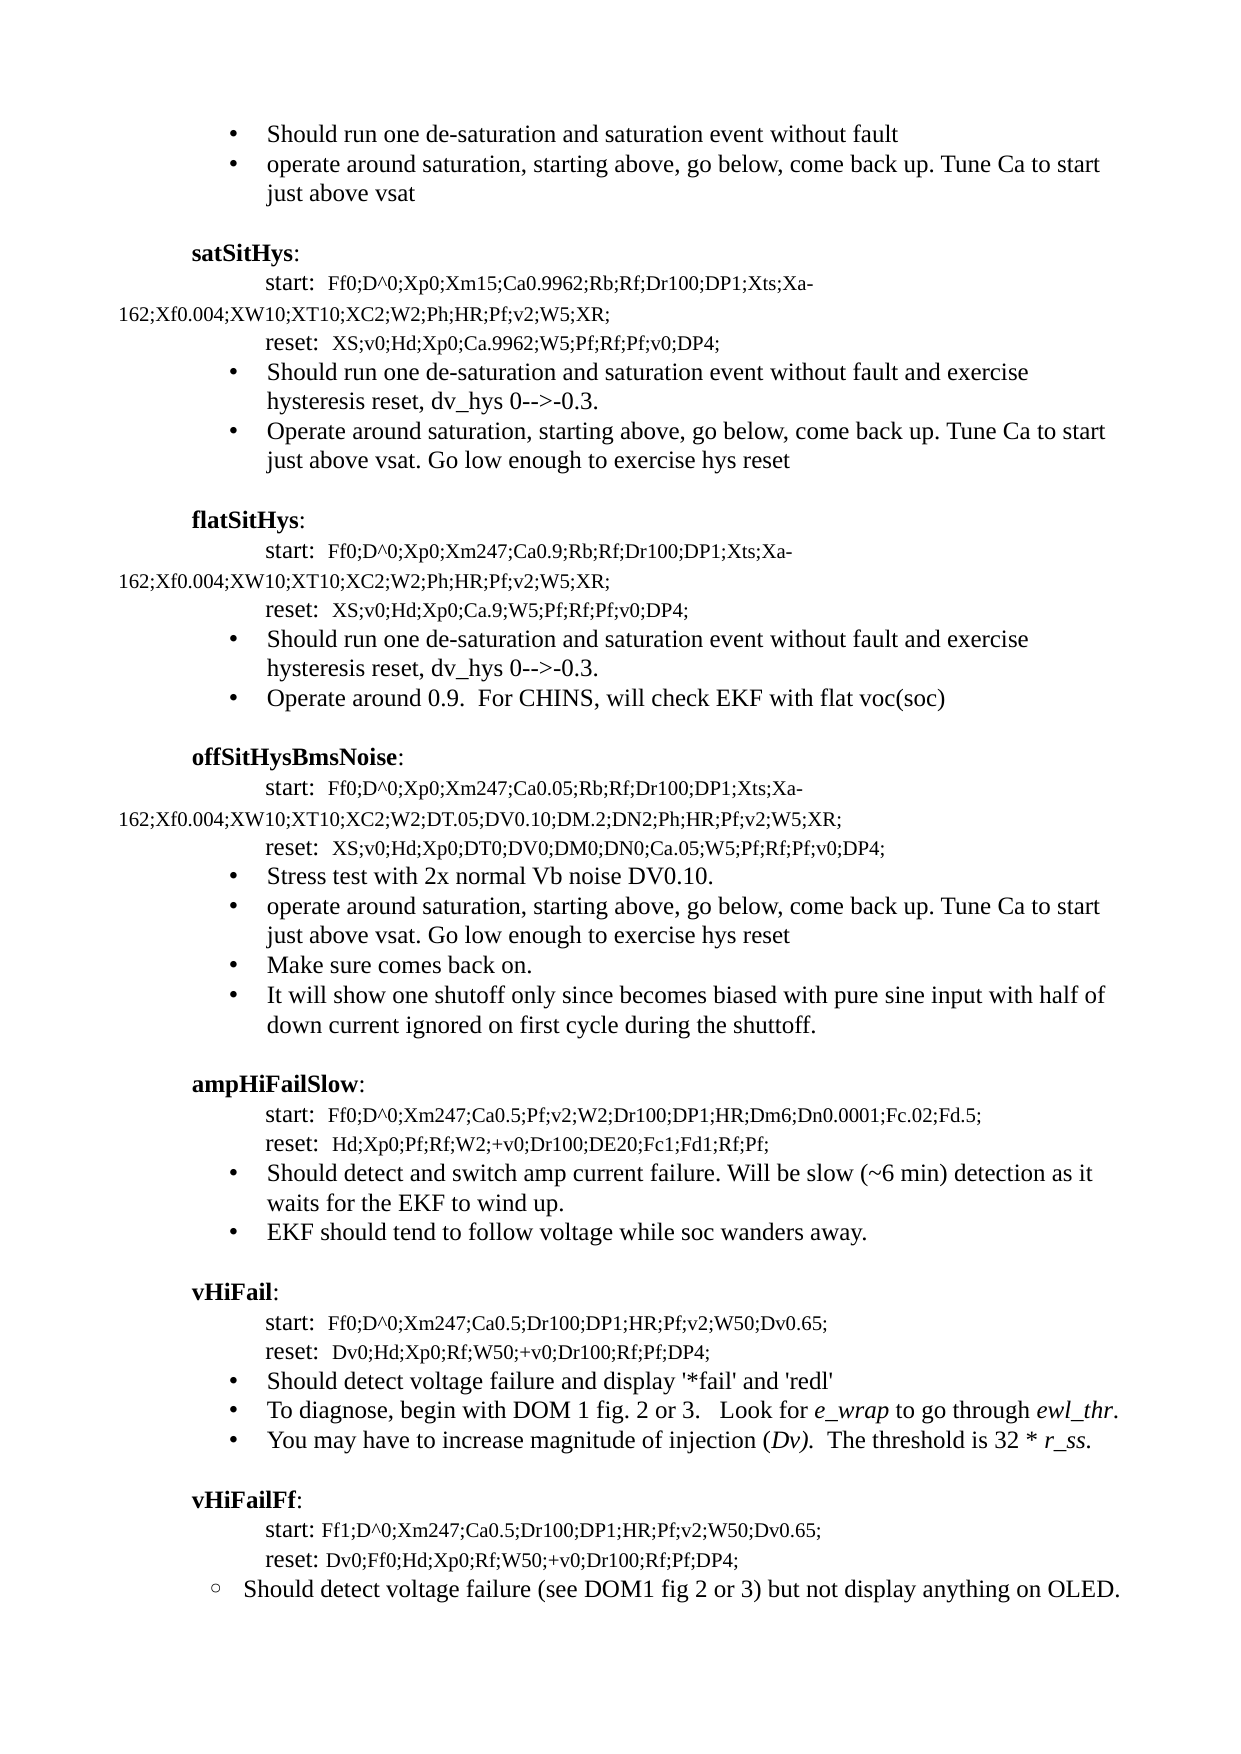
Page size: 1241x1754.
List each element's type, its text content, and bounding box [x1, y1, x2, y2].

list Should run one de-saturation and saturation event without fault [229, 118, 1122, 148]
list It will show one shutoff only since becomes biased with pure sine input with half of down current ignored on first cycle during the shuttoff. [229, 979, 1122, 1038]
list Should run one de-saturation and saturation event without fault and exercise hysteresis reset, dv_hys 0-->-0.3. [229, 356, 1122, 415]
text vHiFail: [118, 1276, 1122, 1306]
list Should detect and switch amp current failure. Will be slow (~6 min) detection as it waits for the EKF to wind up. [229, 1157, 1122, 1217]
text ampHiFailSlow: [118, 1068, 1122, 1098]
list Should detect voltage failure (see DOM1 fig 2 or 3) but not display anything on OLED. [206, 1573, 1122, 1602]
text reset: XS;v0;Hd;Xp0;Ca.9962;W5;Pf;Rf;Pf;v0;DP4; [118, 326, 1122, 356]
list Should detect voltage failure and display '*fail' and 'redl' [229, 1365, 1122, 1395]
text reset: XS;v0;Hd;Xp0;DT0;DV0;DM0;DN0;Ca.05;W5;Pf;Rf;Pf;v0;DP4; [118, 831, 1122, 860]
text start: Ff0;D^0;Xm247;Ca0.5;Dr100;DP1;HR;Pf;v2;W50;Dv0.65; [118, 1306, 1122, 1335]
list Should run one de-saturation and saturation event without fault and exercise hysteresis reset, dv_hys 0-->-0.3. [229, 623, 1122, 682]
list To diagnose, begin with DOM 1 fig. 2 or 3. Look for e_wrap to go through ewl_thr. [229, 1395, 1122, 1424]
text reset: Dv0;Ff0;Hd;Xp0;Rf;W50;+v0;Dr100;Rf;Pf;DP4; [118, 1543, 1122, 1573]
list Operate around saturation, starting above, go below, come back up. Tune Ca to start just above vsat. Go low enough to exercise hys reset [229, 415, 1122, 474]
text start: Ff0;D^0;Xm247;Ca0.5;Pf;v2;W2;Dr100;DP1;HR;Dm6;Dn0.0001;Fc.02;Fd.5; [118, 1098, 1122, 1127]
text start: Ff0;D^0;Xp0;Xm247;Ca0.9;Rb;Rf;Dr100;DP1;Xts;Xa-162;Xf0.004;XW10;XT10;XC2;W2;Ph;HR;Pf;v2;W5;XR; [118, 534, 1122, 593]
list Operate around 0.9. For CHINS, will check EKF with flat voc(soc) [229, 682, 1122, 712]
text start: Ff0;D^0;Xp0;Xm247;Ca0.05;Rb;Rf;Dr100;DP1;Xts;Xa-162;Xf0.004;XW10;XT10;XC2;W2;DT.05;DV0.10;DM.2;DN2;Ph;HR;Pf;v2;W5;XR; [118, 771, 1122, 831]
text reset: Hd;Xp0;Pf;Rf;W2;+v0;Dr100;DE20;Fc1;Fd1;Rf;Pf; [118, 1127, 1122, 1157]
list operate around saturation, starting above, go below, come back up. Tune Ca to start just above vsat [229, 148, 1122, 207]
text start: Ff1;D^0;Xm247;Ca0.5;Dr100;DP1;HR;Pf;v2;W50;Dv0.65; [118, 1513, 1122, 1543]
list operate around saturation, starting above, go below, come back up. Tune Ca to start just above vsat. Go low enough to exercise hys reset [229, 890, 1122, 949]
list EKF should tend to follow voltage while soc wanders away. [229, 1217, 1122, 1246]
text offSitHysBmsNoise: [118, 742, 1122, 771]
list You may have to increase magnitude of injection (Dv). The threshold is 32 * r_ss. [229, 1424, 1122, 1454]
text reset: Dv0;Hd;Xp0;Rf;W50;+v0;Dr100;Rf;Pf;DP4; [118, 1335, 1122, 1365]
text satSitHys: [118, 237, 1122, 267]
text start: Ff0;D^0;Xp0;Xm15;Ca0.9962;Rb;Rf;Dr100;DP1;Xts;Xa-162;Xf0.004;XW10;XT10;XC2;W2;Ph;HR;Pf;v2;W5;XR; [118, 267, 1122, 326]
text vHiFailFf: [118, 1484, 1122, 1513]
list Make sure comes back on. [229, 949, 1122, 979]
text reset: XS;v0;Hd;Xp0;Ca.9;W5;Pf;Rf;Pf;v0;DP4; [118, 593, 1122, 623]
text flatSitHys: [118, 504, 1122, 534]
list Stress test with 2x normal Vb noise DV0.10. [229, 860, 1122, 890]
